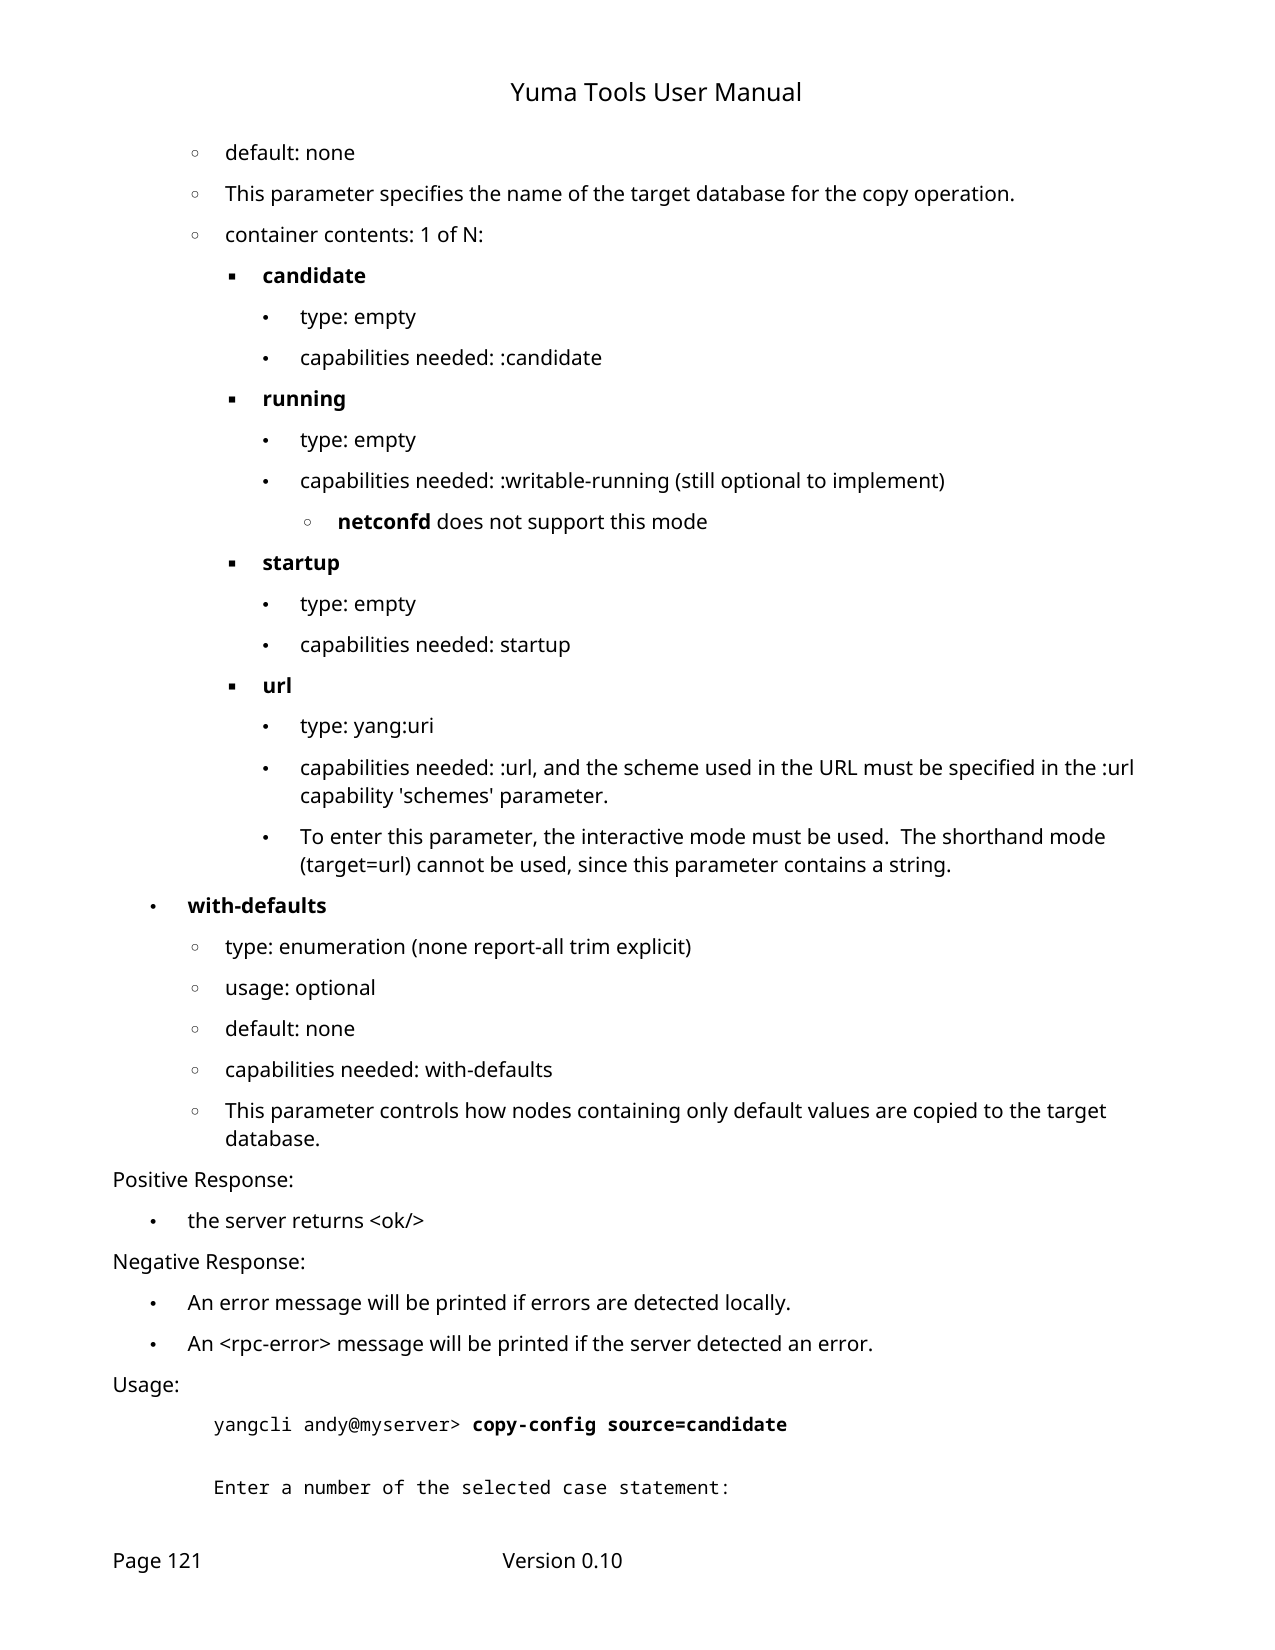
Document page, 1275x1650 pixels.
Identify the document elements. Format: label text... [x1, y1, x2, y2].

list capabilities needed: with-defaults [187, 1055, 1200, 1083]
list startup [225, 548, 1200, 576]
text yangcli andy@myserver> copy-config source=candidate [139, 1411, 1200, 1462]
list type: yang:uri [262, 712, 1200, 740]
list url [225, 671, 1200, 699]
list An <rpc-error> message will be printed if the server detected an error. [150, 1329, 1200, 1358]
list netconfd does not support this mode [300, 507, 1200, 535]
list To enter this parameter, the interactive mode must be used. The shorthand mode (target=url) cannot be used, since this parameter contains a string. [262, 822, 1200, 879]
list type: empty [262, 589, 1200, 617]
list capabilities needed: :candidate [262, 343, 1200, 372]
list default: none [187, 138, 1200, 167]
text Negative Response: [112, 1247, 1200, 1276]
list candidate [225, 261, 1200, 290]
list capabilities needed: startup [262, 630, 1200, 658]
list running [225, 384, 1200, 413]
list type: empty [262, 425, 1200, 453]
list type: empty [262, 302, 1200, 331]
list default: none [187, 1014, 1200, 1043]
list the server returns <ok/> [150, 1206, 1200, 1235]
list with-defaults [150, 891, 1200, 920]
text Enter a number of the selected case statement: [139, 1474, 1200, 1499]
list container contents: 1 of N: [187, 220, 1200, 249]
list This parameter controls how nodes containing only default values are copied to the target database. [187, 1096, 1200, 1153]
list This parameter specifies the name of the target database for the copy operation. [187, 179, 1200, 208]
text Positive Response: [112, 1165, 1200, 1194]
text Usage: [112, 1370, 1200, 1398]
list usage: optional [187, 973, 1200, 1002]
list capabilities needed: :writable-running (still optional to implement) [262, 466, 1200, 494]
list capabilities needed: :url, and the scheme used in the URL must be specified in the :url capability 'schemes' parameter. [262, 753, 1200, 809]
list An error message will be printed if errors are detected locally. [150, 1288, 1200, 1317]
list type: enumeration (none report-all trim explicit) [187, 932, 1200, 961]
